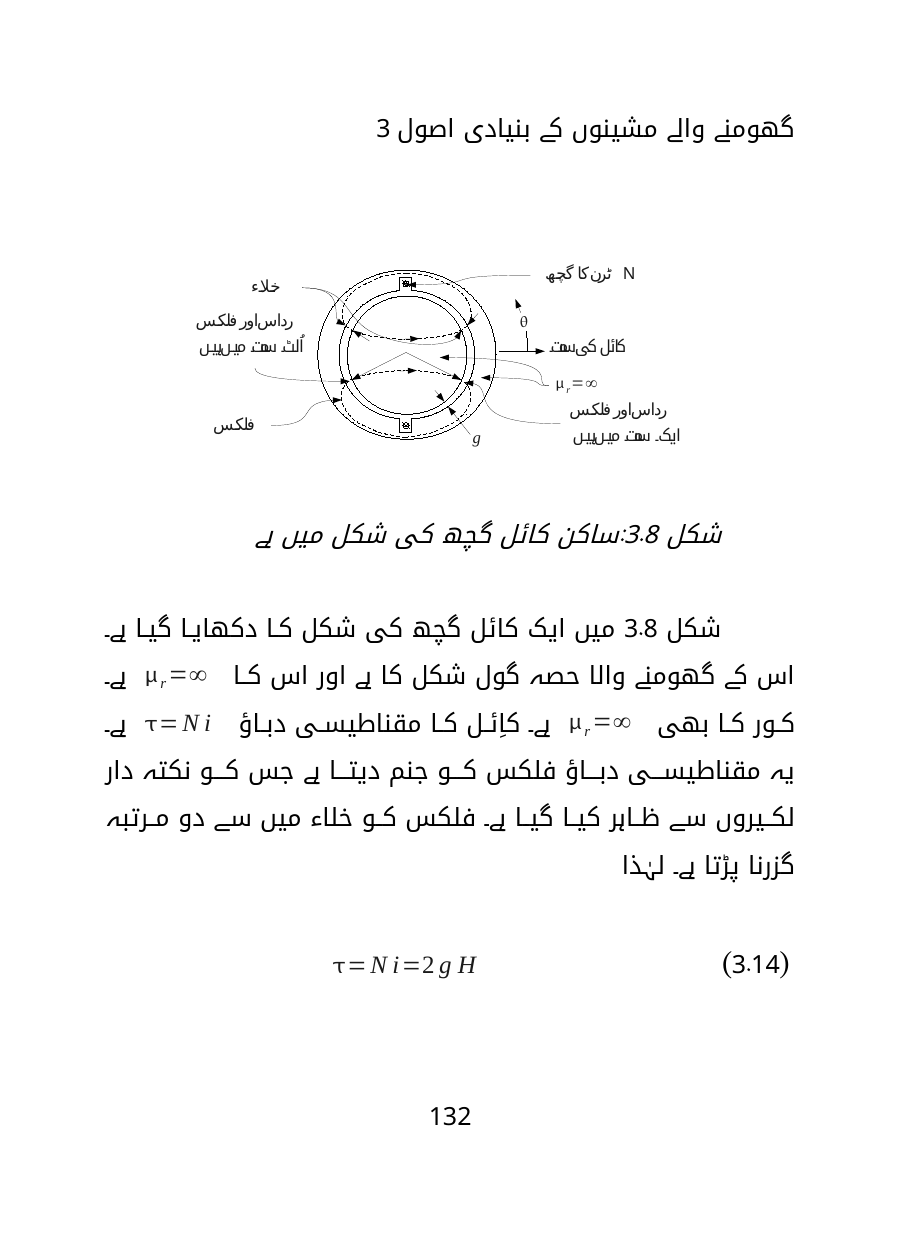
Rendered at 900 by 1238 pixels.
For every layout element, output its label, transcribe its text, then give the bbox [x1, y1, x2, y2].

text شکل 3.8 میں ایک کائل گچھ کی شکل کا دکھایا گیا ہے۔اس کے گھومنے والا حصہ گول شکل کا ہے اور اس کا ہے۔کور کا بھی ہے۔ کاِئل کا مقناطیسی دباؤ ہے۔ یہ مقناطیسی دباؤ فلکس کو جنم دیتا ہے جس کو نکتہ دار لکیروں سے ظاہر کیا گیا ہے۔ فلکس کو خلاء میں سے دو مرتبہ گزرنا پڑتا ہے۔ لہٰذا [105, 605, 795, 889]
table_header (3.14) [696, 936, 795, 1007]
text شکل 3.8:ساکن کائل گچھ کی شکل میں ہے [179, 195, 721, 559]
table_header [105, 936, 696, 1007]
